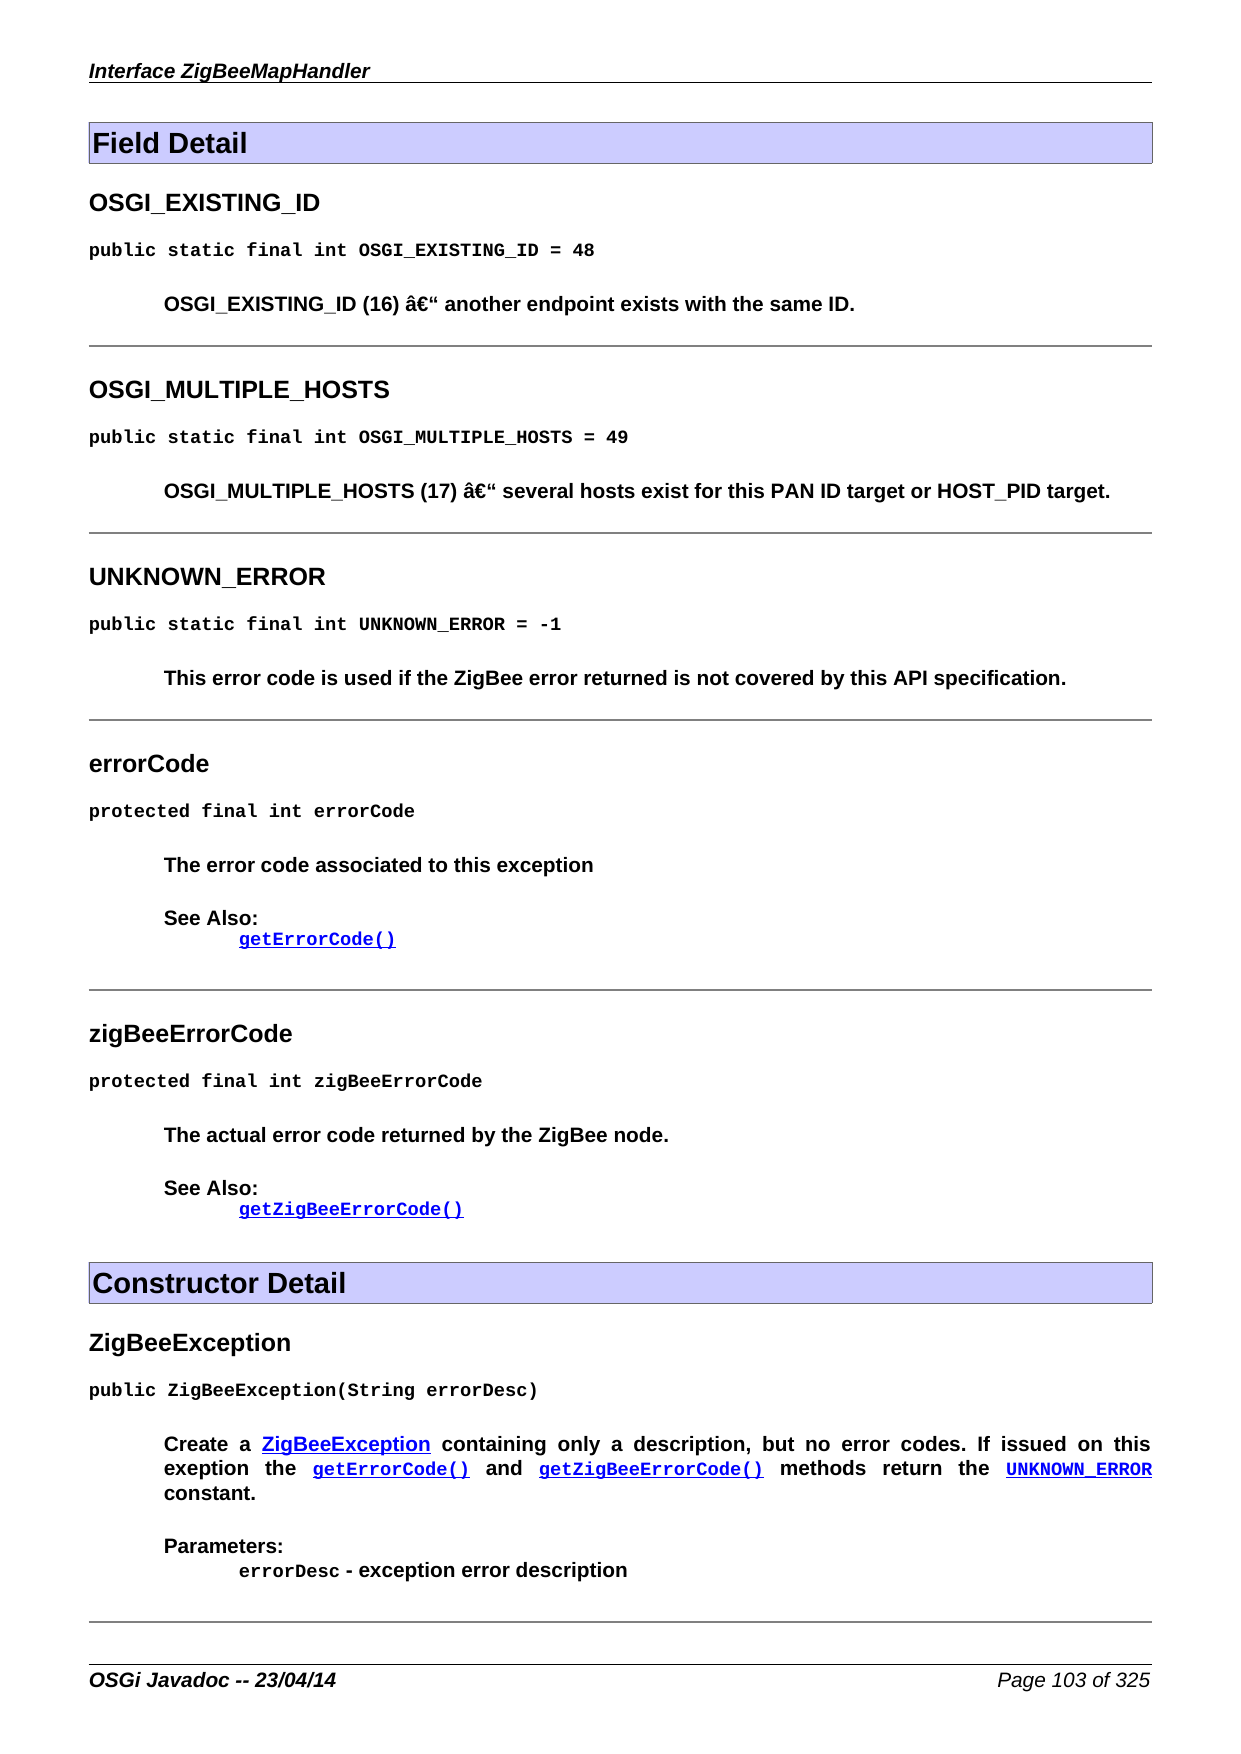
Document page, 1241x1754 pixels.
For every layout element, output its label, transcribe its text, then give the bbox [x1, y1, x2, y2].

subtitle Constructor Detail [90, 1263, 1152, 1303]
subtitle OSGI_MULTIPLE_HOSTS [88, 375, 1152, 404]
text public static final int UNKNOWN_ERROR = -1 [88, 615, 1152, 636]
text Create a ZigBeeException containing only a description, but no error codes. If issued on this exeption the getErrorCode() and getZigBeeErrorCode() methods return the UNKNOWN_ERROR constant. [163, 1432, 1152, 1505]
text public ZigBeeException(String errorDesc) [88, 1381, 1152, 1402]
subtitle ZigBeeException [88, 1328, 1152, 1357]
text Parameters: [163, 1534, 1152, 1558]
subtitle zigBeeErrorCode [88, 1019, 1152, 1048]
text public static final int OSGI_MULTIPLE_HOSTS = 49 [88, 428, 1152, 449]
text The actual error code returned by the ZigBee node. [163, 1122, 1152, 1146]
subtitle Field Detail [90, 123, 1152, 163]
text public static final int OSGI_EXISTING_ID = 48 [88, 241, 1152, 262]
text getErrorCode() [238, 930, 1152, 951]
text OSGI_EXISTING_ID (16) â€“ another endpoint exists with the same ID. [163, 292, 1152, 316]
text OSGI_MULTIPLE_HOSTS (17) â€“ several hosts exist for this PAN ID target or HOST_PID target. [163, 479, 1152, 503]
subtitle UNKNOWN_ERROR [88, 562, 1152, 591]
text protected final int zigBeeErrorCode [88, 1072, 1152, 1093]
subtitle OSGI_EXISTING_ID [88, 188, 1152, 217]
text errorDesc - exception error description [238, 1558, 1152, 1583]
text getZigBeeErrorCode() [238, 1199, 1152, 1221]
text See Also: [163, 906, 1152, 930]
text protected final int errorCode [88, 802, 1152, 823]
text This error code is used if the ZigBee error returned is not covered by this API specification. [163, 666, 1152, 689]
text The error code associated to this exception [163, 853, 1152, 877]
text See Also: [163, 1176, 1152, 1199]
subtitle errorCode [88, 749, 1152, 778]
